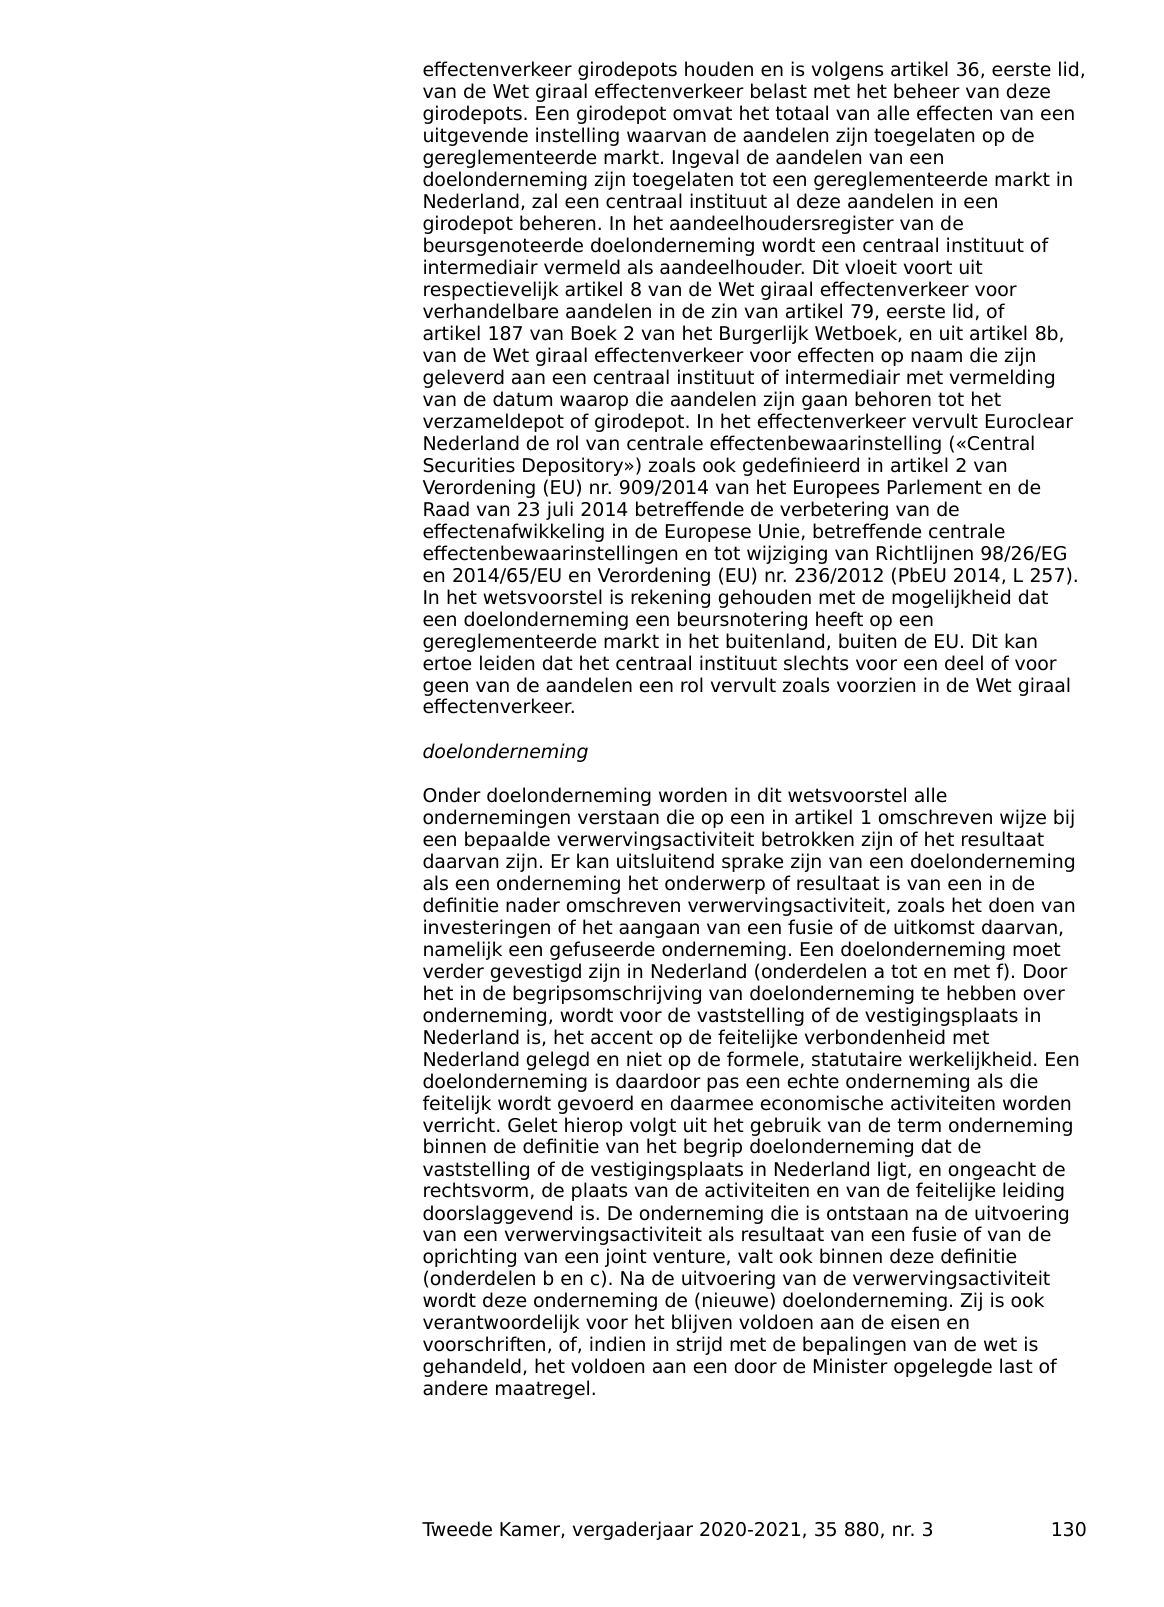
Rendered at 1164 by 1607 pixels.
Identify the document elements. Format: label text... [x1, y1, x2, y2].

text Onder doelonderneming worden in dit wetsvoorstel alle ondernemingen verstaan die op een in artikel 1 omschreven wijze bij een bepaalde verwervingsactiviteit betrokken zijn of het resultaat daarvan zijn. Er kan uitsluitend sprake zijn van een doelonderneming als een onderneming het onderwerp of resultaat is van een in de definitie nader omschreven verwervingsactiviteit, zoals het doen van investeringen of het aangaan van een fusie of de uitkomst daarvan, namelijk een gefuseerde onderneming. Een doelonderneming moet verder gevestigd zijn in Nederland (onderdelen a tot en met f). Door het in de begripsomschrijving van doelonderneming te hebben over onderneming, wordt voor de vaststelling of de vestigingsplaats in Nederland is, het accent op de feitelijke verbondenheid met Nederland gelegd en niet op de formele, statutaire werkelijkheid. Een doelonderneming is daardoor pas een echte onderneming als die feitelijk wordt gevoerd en daarmee economische activiteiten worden verricht. Gelet hierop volgt uit het gebruik van de term onderneming binnen de definitie van het begrip doelonderneming dat de vaststelling of de vestigingsplaats in Nederland ligt, en ongeacht de rechtsvorm, de plaats van de activiteiten en van de feitelijke leiding doorslaggevend is. De onderneming die is ontstaan na de uitvoering van een verwervingsactiviteit als resultaat van een fusie of van de oprichting van een joint venture, valt ook binnen deze definitie (onderdelen b en c). Na de uitvoering van de verwervingsactiviteit wordt deze onderneming de (nieuwe) doelonderneming. Zij is ook verantwoordelijk voor het blijven voldoen aan de eisen en voorschriften, of, indien in strijd met de bepalingen van de wet is gehandeld, het voldoen aan een door de Minister opgelegde last of andere maatregel. [422, 785, 1087, 1400]
subtitle doelonderneming [422, 741, 1087, 763]
text effectenverkeer girodepots houden en is volgens artikel 36, eerste lid, van de Wet giraal effectenverkeer belast met het beheer van deze girodepots. Een girodepot omvat het totaal van alle effecten van een uitgevende instelling waarvan de aandelen zijn toegelaten op de gereglementeerde markt. Ingeval de aandelen van een doelonderneming zijn toegelaten tot een gereglementeerde markt in Nederland, zal een centraal instituut al deze aandelen in een girodepot beheren. In het aandeelhoudersregister van de beursgenoteerde doelonderneming wordt een centraal instituut of intermediair vermeld als aandeelhouder. Dit vloeit voort uit respectievelijk artikel 8 van de Wet giraal effectenverkeer voor verhandelbare aandelen in de zin van artikel 79, eerste lid, of artikel 187 van Boek 2 van het Burgerlijk Wetboek, en uit artikel 8b, van de Wet giraal effectenverkeer voor effecten op naam die zijn geleverd aan een centraal instituut of intermediair met vermelding van de datum waarop die aandelen zijn gaan behoren tot het verzameldepot of girodepot. In het effectenverkeer vervult Euroclear Nederland de rol van centrale effectenbewaarinstelling («Central Securities Depository») zoals ook gedefinieerd in artikel 2 van Verordening (EU) nr. 909/2014 van het Europees Parlement en de Raad van 23 juli 2014 betreffende de verbetering van de effectenafwikkeling in de Europese Unie, betreffende centrale effectenbewaarinstellingen en tot wijziging van Richtlijnen 98/26/EG en 2014/65/EU en Verordening (EU) nr. 236/2012 (PbEU 2014, L 257). In het wetsvoorstel is rekening gehouden met de mogelijkheid dat een doelonderneming een beursnotering heeft op een gereglementeerde markt in het buitenland, buiten de EU. Dit kan ertoe leiden dat het centraal instituut slechts voor een deel of voor geen van de aandelen een rol vervult zoals voorzien in de Wet giraal effectenverkeer. [422, 59, 1087, 718]
